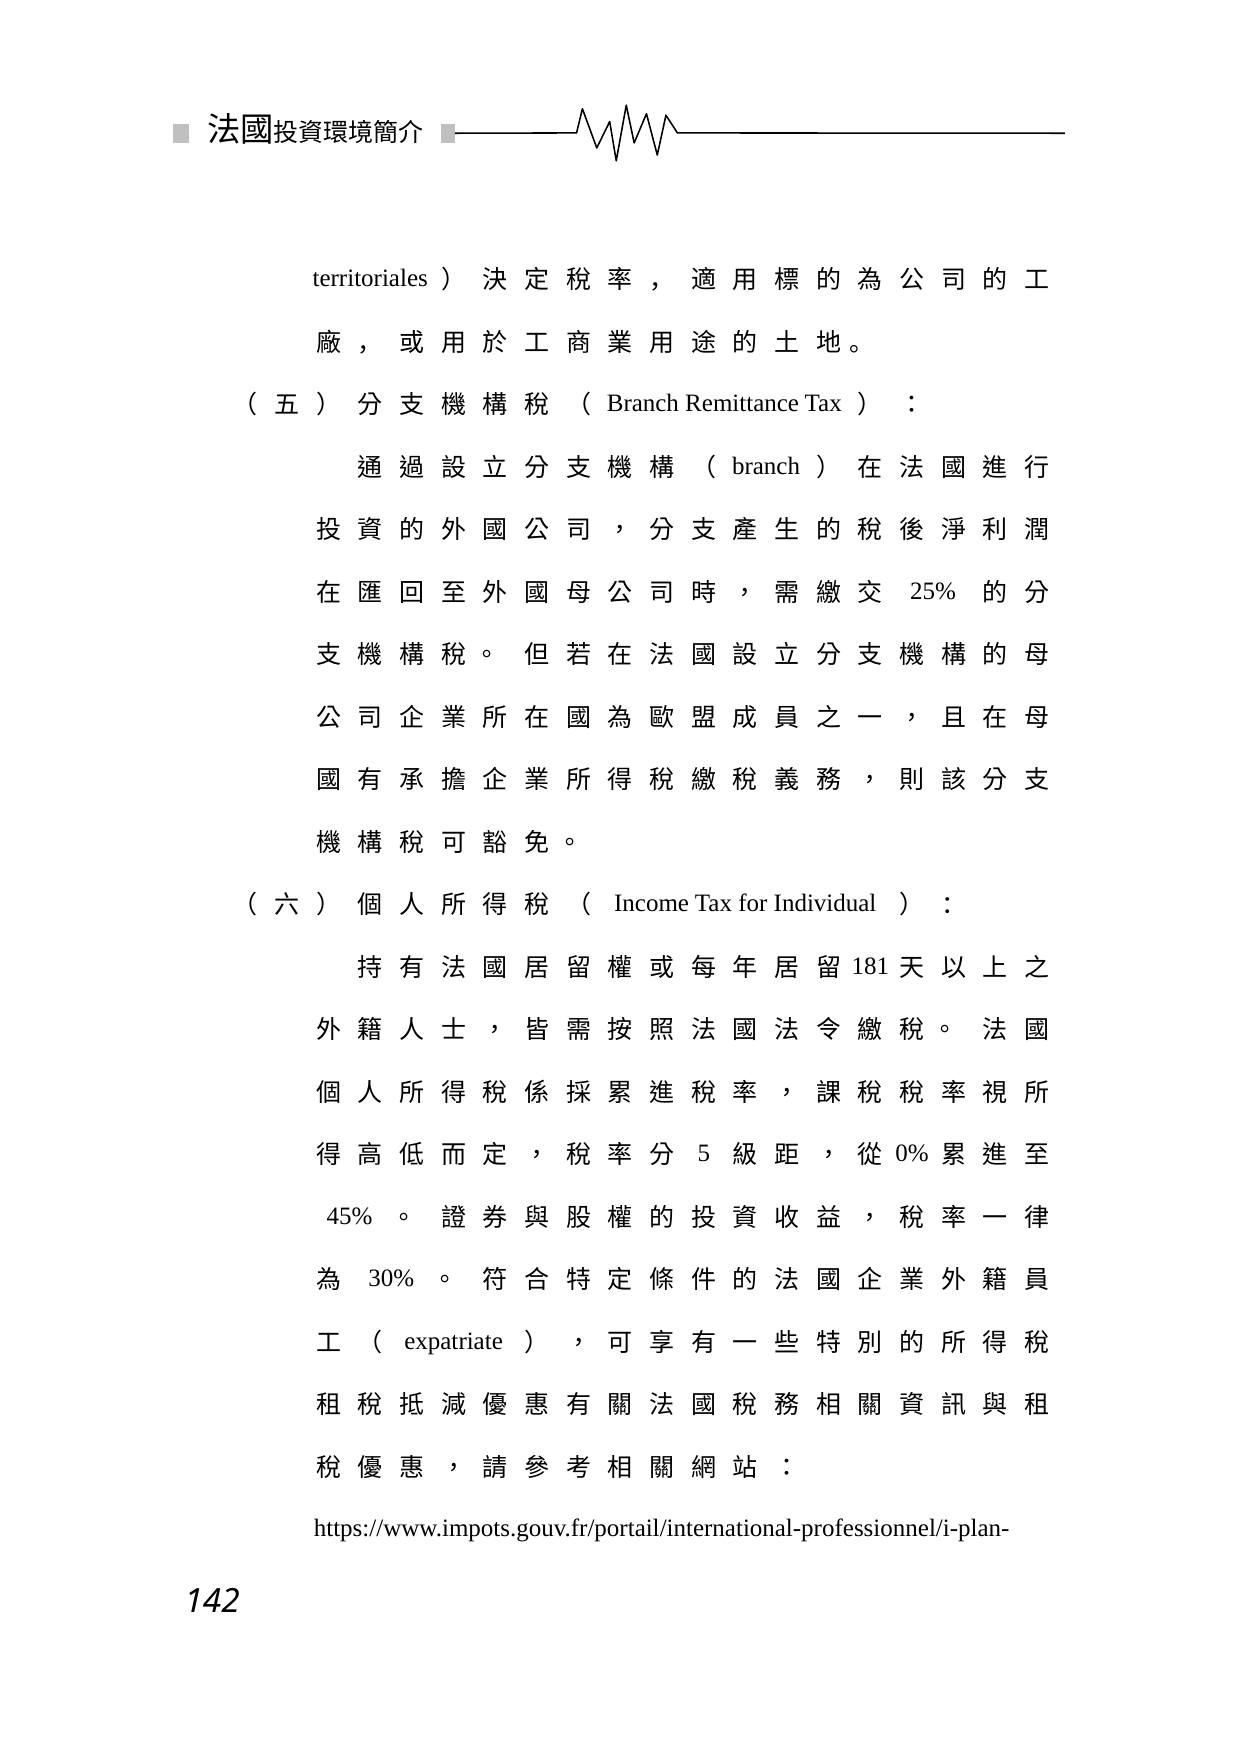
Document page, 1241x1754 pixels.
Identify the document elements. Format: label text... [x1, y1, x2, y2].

text 持有法國居留權或每年居留181天以上之外籍人士，皆需按照法國法令繳稅。法國個人所得稅係採累進稅率，課稅稅率視所得高低而定，稅率分5級距，從0%累進至45%。證券與股權的投資收益，稅率一律為30%。符合特定條件的法國企業外籍員工（expatriate），可享有一些特別的所得稅租稅抵減優惠有關法國稅務相關資訊與租稅優惠，請參考相關網站： [281, 924, 1058, 1486]
text territoriales）決定稅率，適用標的為公司的工廠，或用於工商業用途的土地。 [281, 236, 1058, 361]
text （六）個人所得稅（Income Tax for Individual）： [207, 861, 1058, 924]
text （五）分支機構稅（Branch Remittance Tax）： [207, 361, 1058, 424]
text 通過設立分支機構（branch）在法國進行投資的外國公司，分支產生的稅後淨利潤在匯回至外國母公司時，需繳交25%的分支機構稅。但若在法國設立分支機構的母公司企業所在國為歐盟成員之一，且在母國有承擔企業所得稅繳稅義務，則該分支機構稅可豁免。 [281, 424, 1058, 861]
text https://www.impots.gouv.fr/portail/international-professionnel/i-plan- [281, 1486, 1058, 1549]
